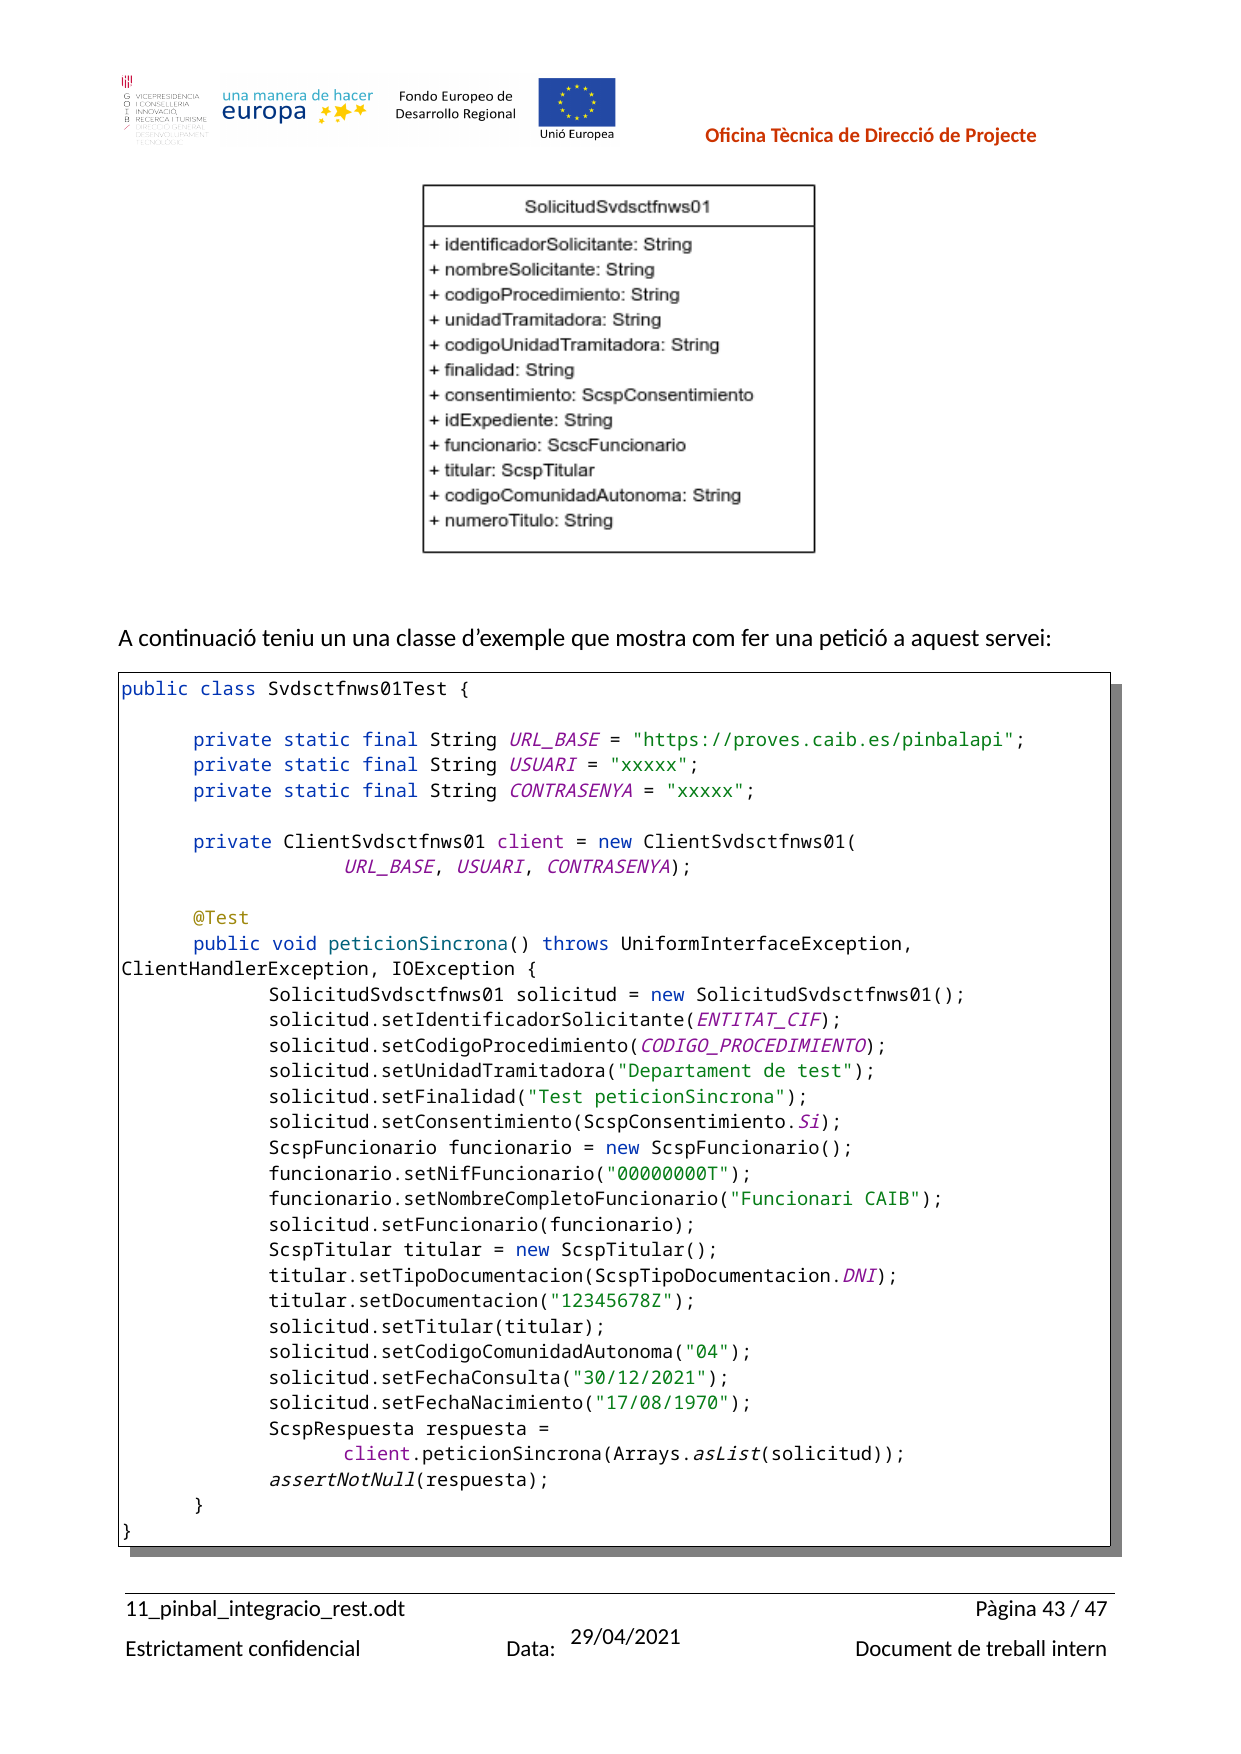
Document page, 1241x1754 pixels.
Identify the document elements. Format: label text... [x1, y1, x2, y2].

picture [415, 177, 825, 569]
text client.peticionSincrona(Arrays.asList(solicitud)); assertNotNull(respuesta); } [119, 1438, 1110, 1514]
picture [118, 73, 213, 147]
text public class Svdsctfnws01Test { private static final String URL_BASE = "https://proves.caib.es/pinbalapi"; private static final String USUARI = "xxxxx"; private static final String CONTRASENYA = "xxxxx"; private ClientSvdsctfnws01 client = new ClientSvdsctfnws01( [119, 673, 1110, 851]
text URL_BASE, USUARI, CONTRASENYA); @Test public void peticionSincrona() throws UniformInterfaceException, ClientHandlerException, IOException { SolicitudSvdsctfnws01 solicitud = new SolicitudSvdsctfnws01(); solicitud.setIdentificadorSolicitante(ENTITAT_CIF); solicitud.setCodigoProcedimiento(CODIGO_PROCEDIMIENTO); solicitud.setUnidadTramitadora("Departament de test"); solicitud.setFinalidad("Test peticionSincrona"); solicitud.setConsentimiento(ScspConsentimiento.Si); ScspFuncionario funcionario = new ScspFuncionario(); funcionario.setNifFuncionario("00000000T"); funcionario.setNombreCompletoFuncionario("Funcionari CAIB"); solicitud.setFuncionario(funcionario); ScspTitular titular = new ScspTitular(); titular.setTipoDocumentacion(ScspTipoDocumentacion.DNI); titular.setDocumentacion("12345678Z"); solicitud.setTitular(titular); solicitud.setCodigoComunidadAutonoma("04"); solicitud.setFechaConsulta("30/12/2021"); solicitud.setFechaNacimiento("17/08/1970"); ScspRespuesta respuesta = [119, 851, 1110, 1438]
picture [219, 73, 621, 147]
text } [119, 1514, 1110, 1546]
text A continuació teniu un una classe d’exemple que mostra com fer una petició a aquest servei: [118, 622, 1122, 653]
